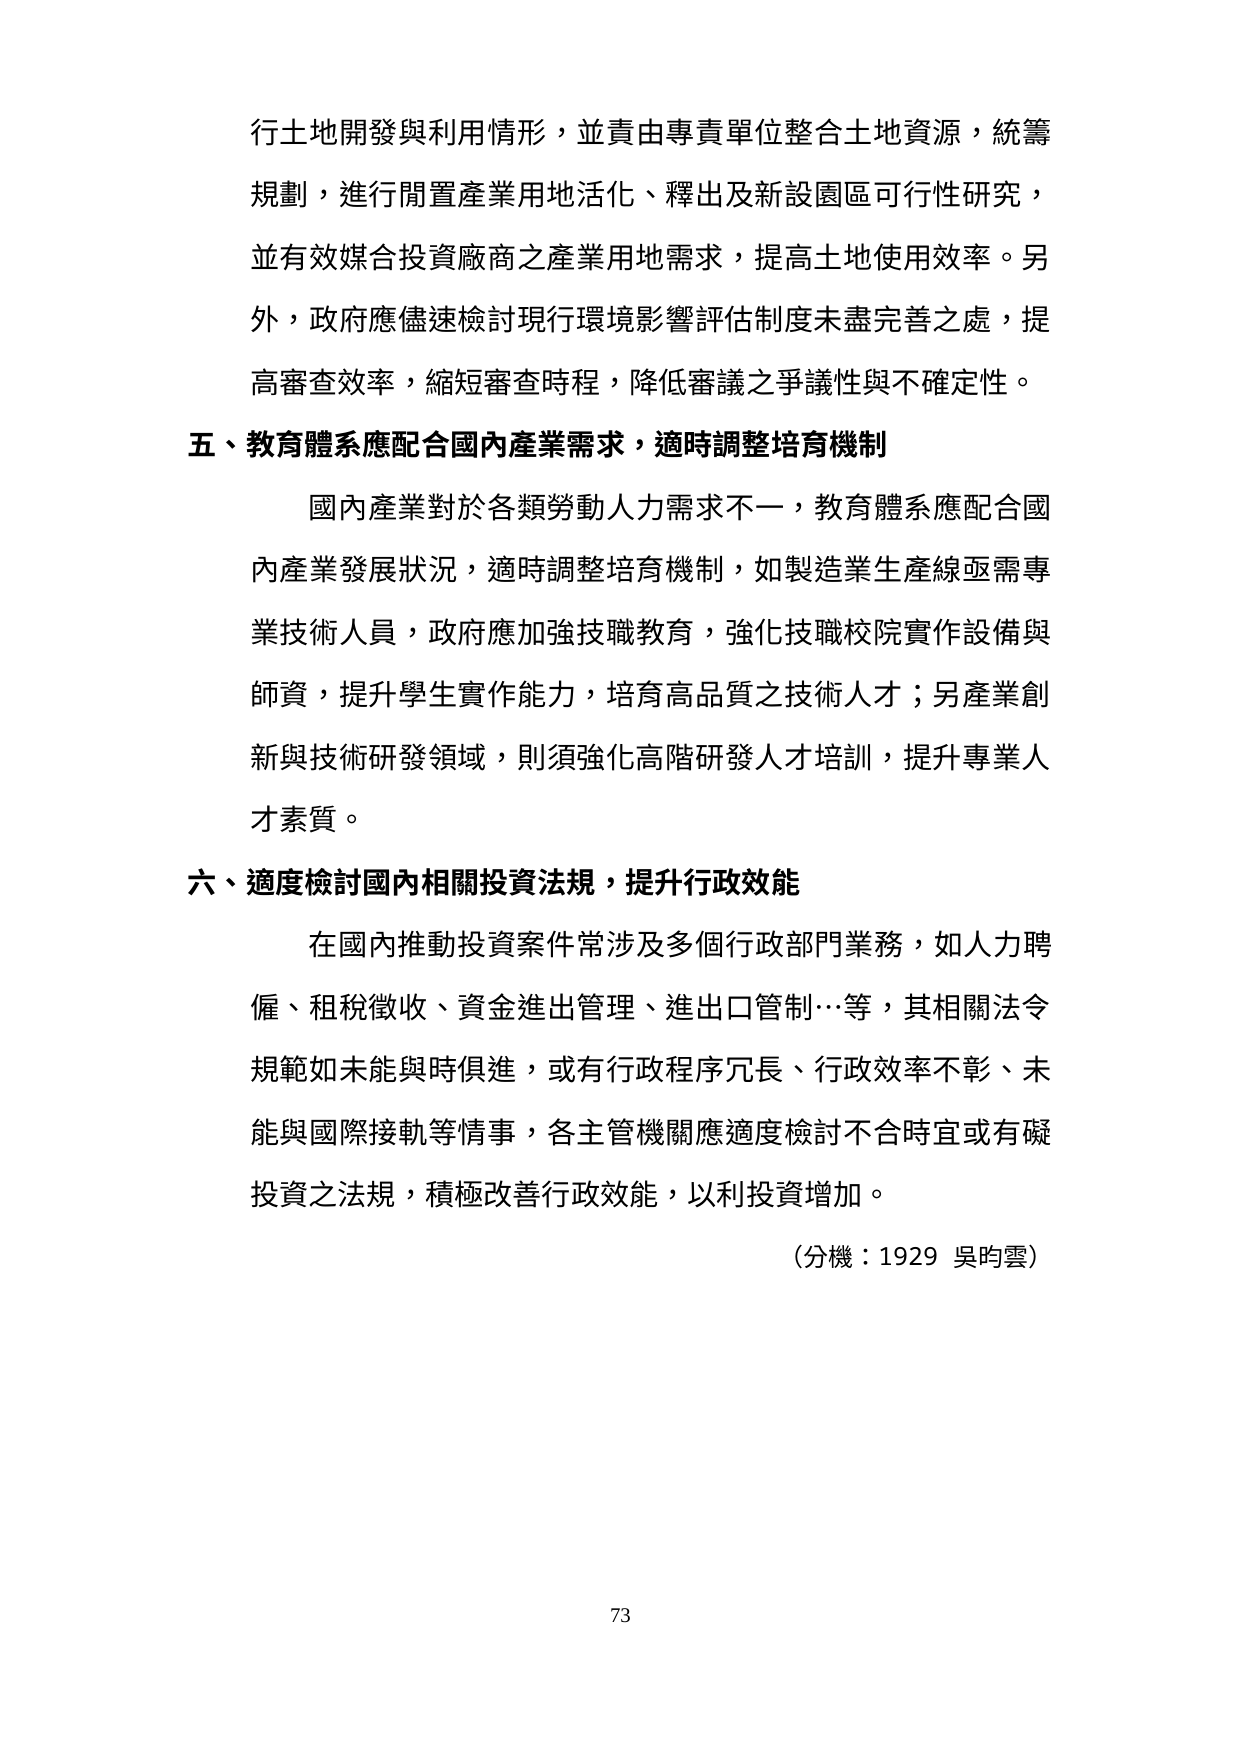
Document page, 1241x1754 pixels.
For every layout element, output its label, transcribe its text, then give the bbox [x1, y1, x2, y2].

text 在國內推動投資案件常涉及多個行政部門業務，如人力聘僱、租稅徵收、資金進出管理、進出口管制…等，其相關法令規範如未能與時俱進，或有行政程序冗長、行政效率不彰、未能與國際接軌等情事，各主管機關應適度檢討不合時宜或有礙投資之法規，積極改善行政效能，以利投資增加。 [250, 901, 1053, 1214]
text 國內產業對於各類勞動人力需求不一，教育體系應配合國內產業發展狀況，適時調整培育機制，如製造業生產線亟需專業技術人員，政府應加強技職教育，強化技職校院實作設備與師資，提升學生實作能力，培育高品質之技術人才；另產業創新與技術研發領域，則須強化高階研發人才培訓，提升專業人才素質。 [250, 464, 1053, 839]
text 五、教育體系應配合國內產業需求，適時調整培育機制 [187, 401, 1053, 464]
text （分機：1929 吳昀雲） [271, 1214, 1053, 1276]
text 六、適度檢討國內相關投資法規，提升行政效能 [187, 839, 1053, 901]
text 行土地開發與利用情形，並責由專責單位整合土地資源，統籌規劃，進行閒置產業用地活化、釋出及新設園區可行性研究，並有效媒合投資廠商之產業用地需求，提高土地使用效率。另外，政府應儘速檢討現行環境影響評估制度未盡完善之處，提高審查效率，縮短審查時程，降低審議之爭議性與不確定性。 [250, 89, 1053, 401]
